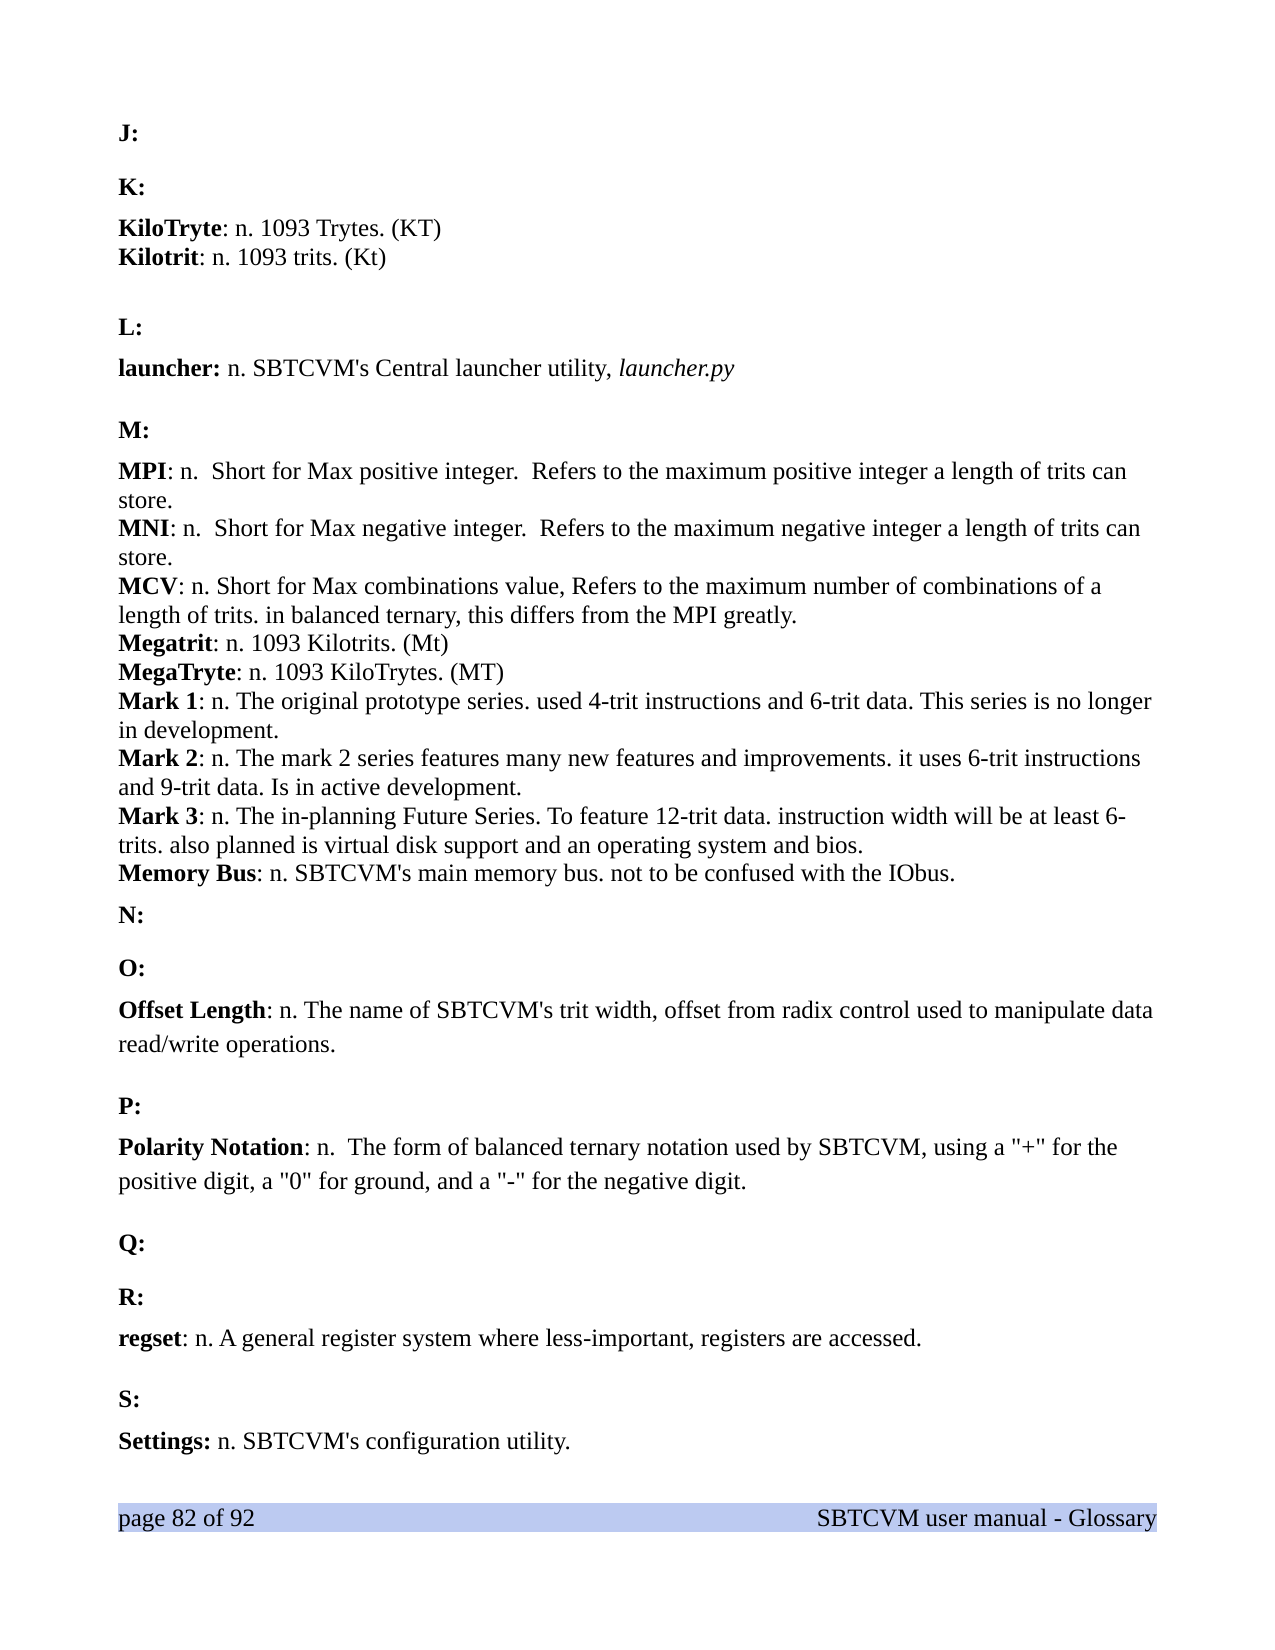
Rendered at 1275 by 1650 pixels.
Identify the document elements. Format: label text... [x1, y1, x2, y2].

subtitle N: [118, 900, 1157, 928]
text MPI: n. Short for Max positive integer. Refers to the maximum positive integer a length of trits can store. [118, 456, 1157, 513]
text Megatrit: n. 1093 Kilotrits. (Mt) [118, 628, 1157, 657]
subtitle K: [118, 172, 1157, 201]
text Offset Length: n. The name of SBTCVM's trit width, offset from radix control used to manipulate data read/write operations. [118, 995, 1157, 1058]
text launcher: n. SBTCVM's Central launcher utility, launcher.py [118, 353, 1157, 382]
text Mark 2: n. The mark 2 series features many new features and improvements. it uses 6-trit instructions and 9-trit data. Is in active development. [118, 743, 1157, 801]
text MNI: n. Short for Max negative integer. Refers to the maximum negative integer a length of trits can store. [118, 513, 1157, 571]
subtitle R: [118, 1282, 1157, 1311]
subtitle S: [118, 1384, 1157, 1413]
subtitle Q: [118, 1228, 1157, 1257]
text Polarity Notation: n. The form of balanced ternary notation used by SBTCVM, using a "+" for the positive digit, a "0" for ground, and a "-" for the negative digit. [118, 1132, 1157, 1195]
text Mark 3: n. The in-planning Future Series. To feature 12-trit data. instruction width will be at least 6-trits. also planned is virtual disk support and an operating system and bios. [118, 801, 1157, 858]
subtitle M: [118, 415, 1157, 443]
text Settings: n. SBTCVM's configuration utility. [118, 1426, 1157, 1454]
text Memory Bus: n. SBTCVM's main memory bus. not to be confused with the IObus. [118, 858, 1157, 887]
subtitle J: [118, 118, 1157, 147]
text MegaTryte: n. 1093 KiloTrytes. (MT) [118, 657, 1157, 686]
text regset: n. A general register system where less-important, registers are accessed. [118, 1323, 1157, 1352]
subtitle P: [118, 1091, 1157, 1119]
subtitle O: [118, 953, 1157, 982]
text Kilotrit: n. 1093 trits. (Kt) [118, 242, 1157, 271]
text MCV: n. Short for Max combinations value, Refers to the maximum number of combinations of a length of trits. in balanced ternary, this differs from the MPI greatly. [118, 571, 1157, 628]
subtitle L: [118, 312, 1157, 341]
text Mark 1: n. The original prototype series. used 4-trit instructions and 6-trit data. This series is no longer in development. [118, 686, 1157, 743]
text KiloTryte: n. 1093 Trytes. (KT) [118, 213, 1157, 242]
